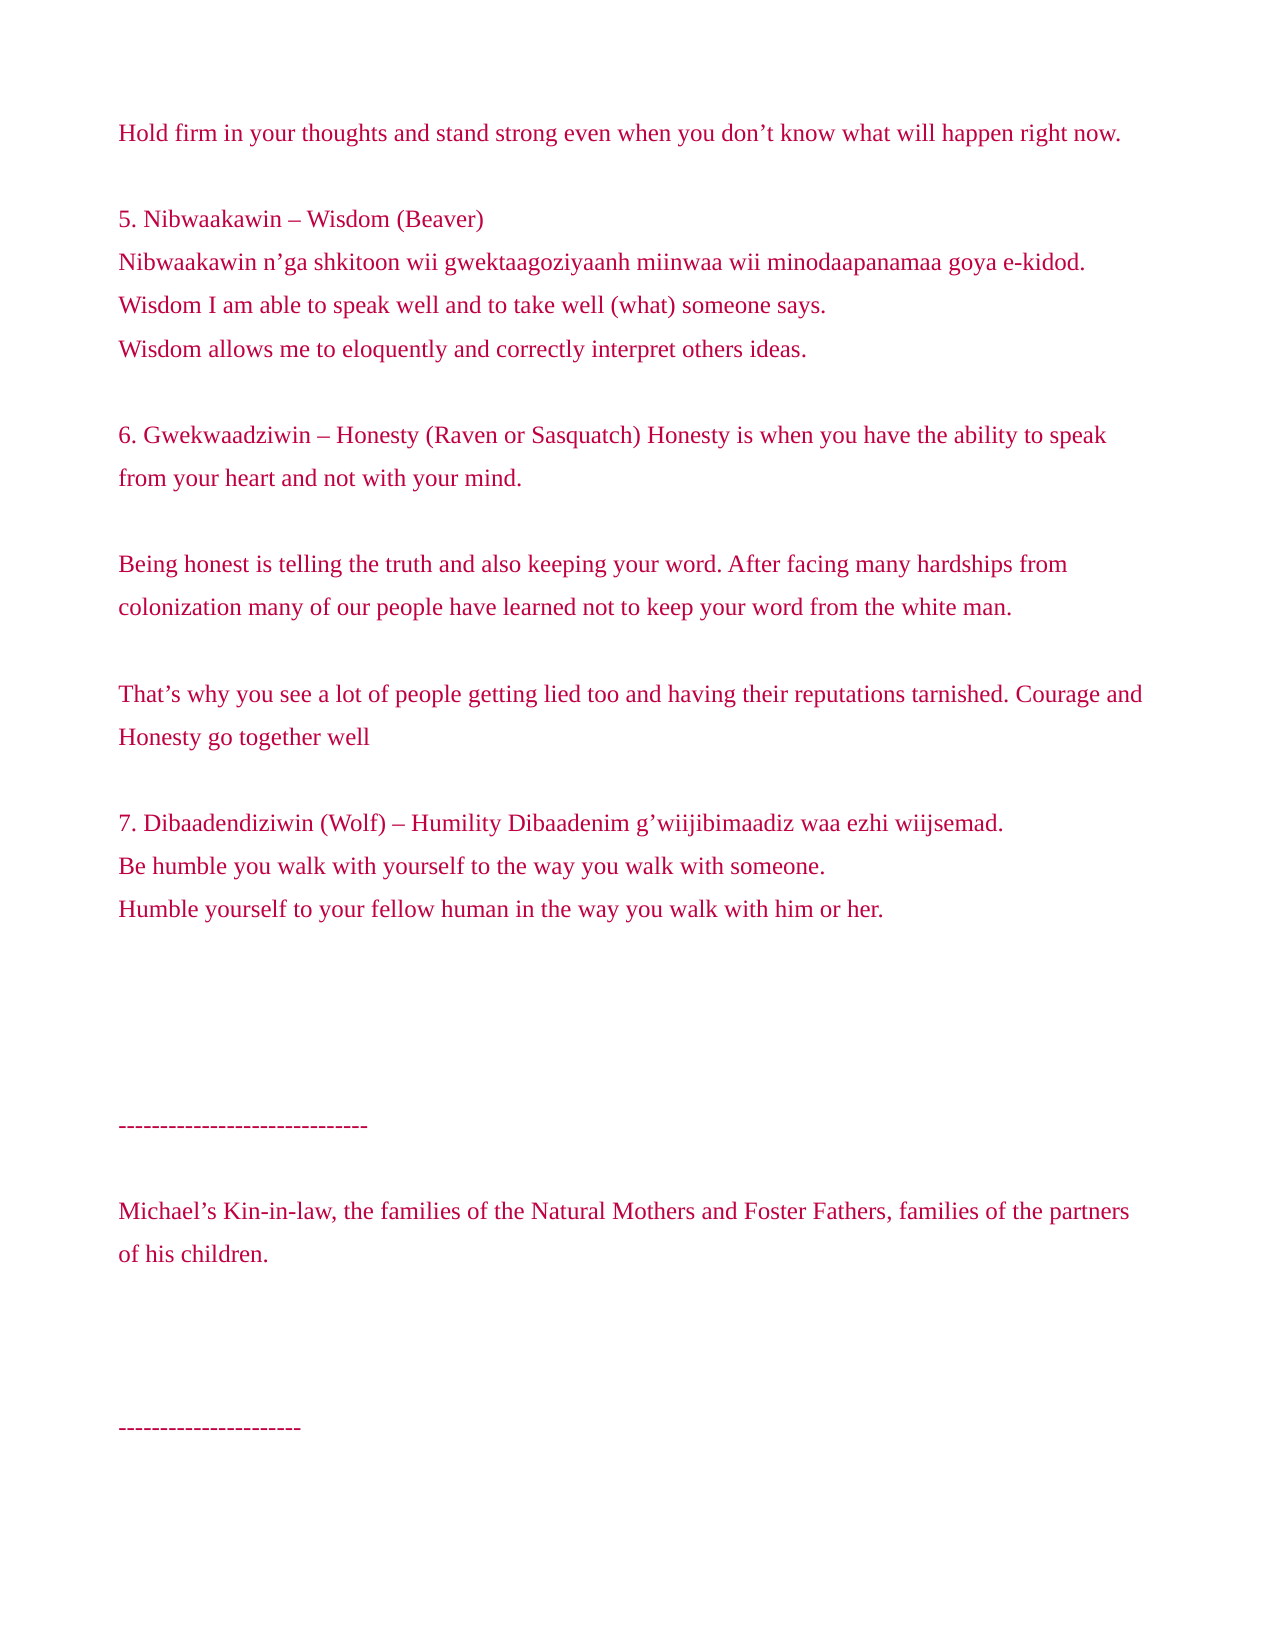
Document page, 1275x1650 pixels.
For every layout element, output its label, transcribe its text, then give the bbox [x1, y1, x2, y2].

text Wisdom allows me to eloquently and correctly interpret others ideas. [118, 334, 1157, 362]
text Wisdom I am able to speak well and to take well (what) someone says. [118, 291, 1157, 319]
text Hold firm in your thoughts and stand strong even when you don’t know what will happen right now. [118, 118, 1157, 147]
text 5. Nibwaakawin – Wisdom (Beaver) [118, 204, 1157, 233]
text ------------------------------ [118, 1110, 1157, 1139]
text 7. Dibaadendiziwin (Wolf) – Humility Dibaadenim g’wiijibimaadiz waa ezhi wiijsemad. [118, 808, 1157, 837]
text Be humble you walk with yourself to the way you walk with someone. [118, 851, 1157, 880]
text That’s why you see a lot of people getting lied too and having their reputations tarnished. Courage and Honesty go together well [118, 679, 1157, 751]
text Michael’s Kin-in-law, the families of the Natural Mothers and Foster Fathers, families of the partners of his children. [118, 1196, 1157, 1268]
text Humble yourself to your fellow human in the way you walk with him or her. [118, 894, 1157, 923]
text 6. Gwekwaadziwin – Honesty (Raven or Sasquatch) Honesty is when you have the ability to speak from your heart and not with your mind. [118, 420, 1157, 492]
text ---------------------- [118, 1412, 1157, 1441]
text Being honest is telling the truth and also keeping your word. After facing many hardships from colonization many of our people have learned not to keep your word from the white man. [118, 549, 1157, 621]
text Nibwaakawin n’ga shkitoon wii gwektaagoziyaanh miinwaa wii minodaapanamaa goya e-kidod. [118, 247, 1157, 276]
